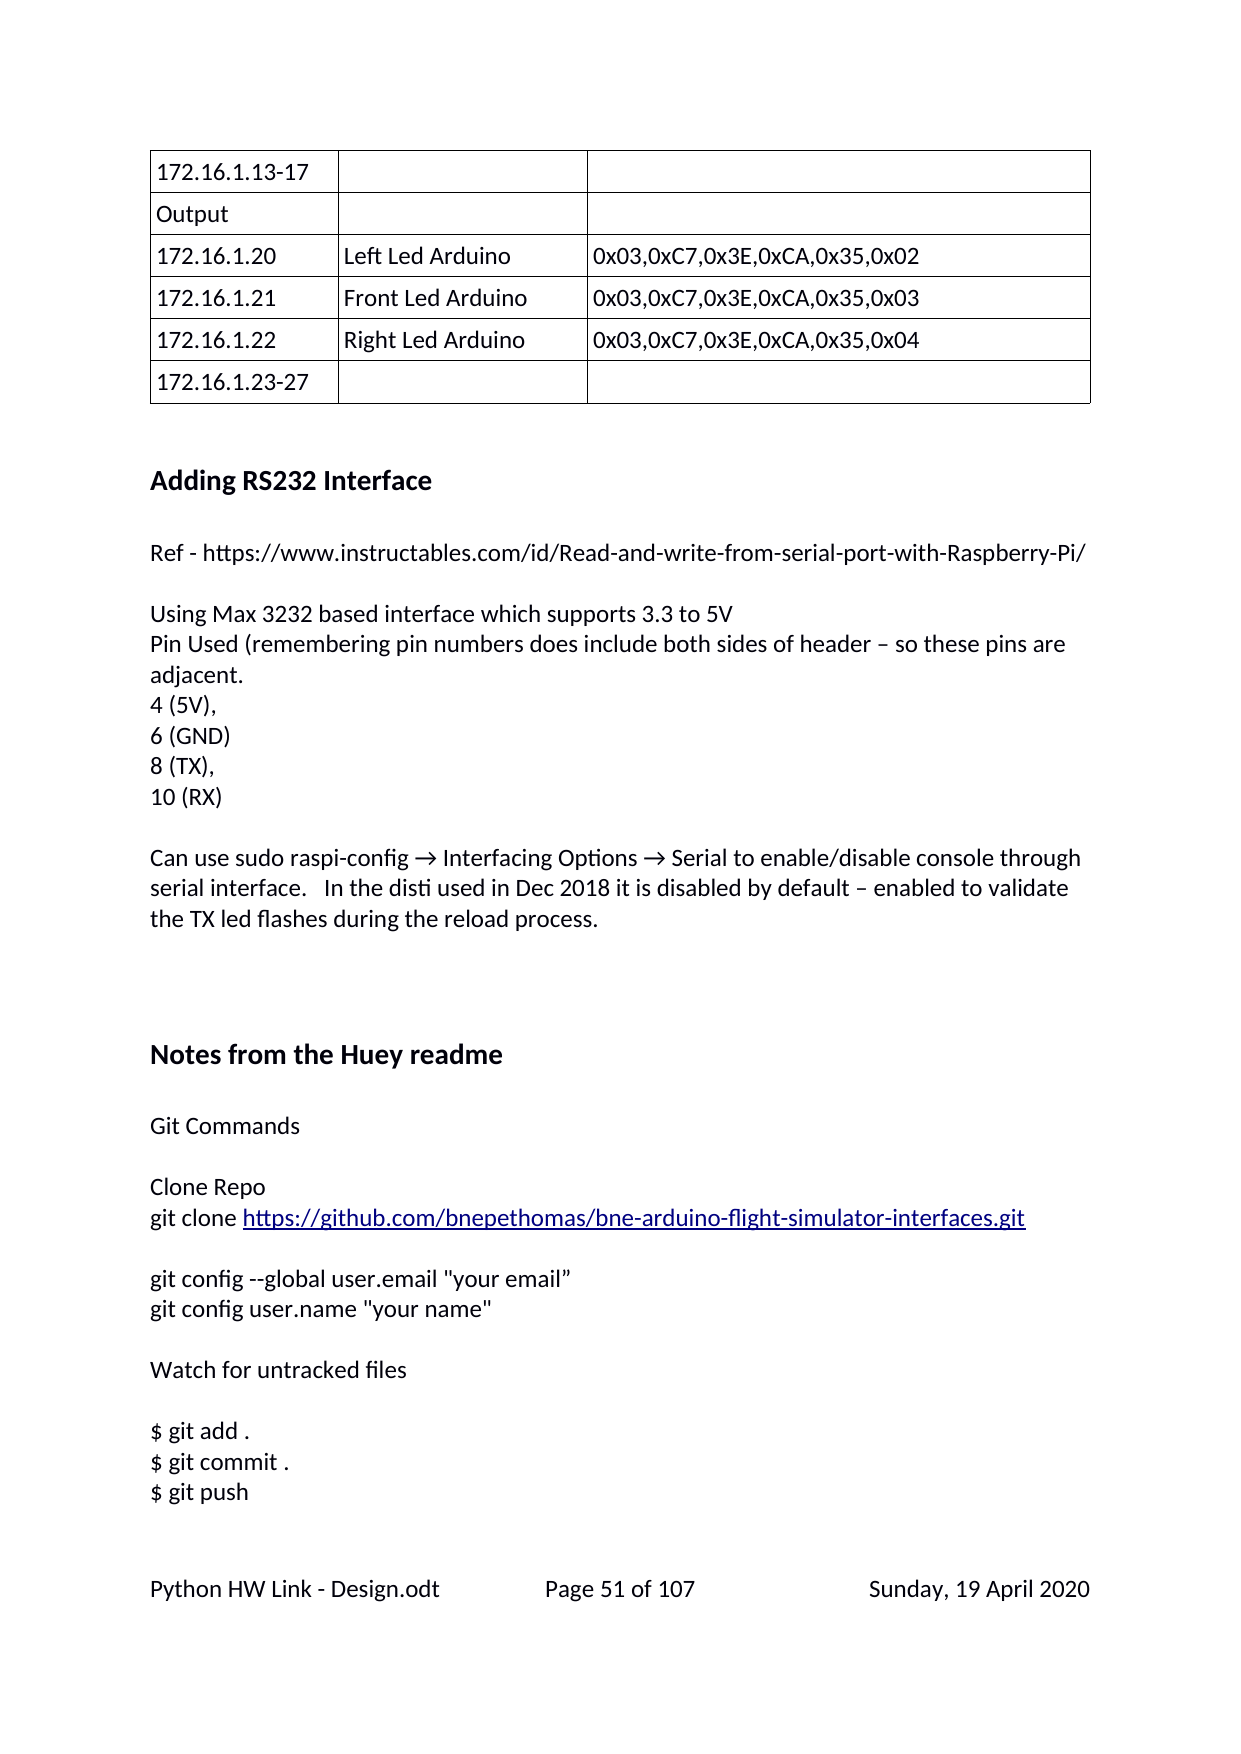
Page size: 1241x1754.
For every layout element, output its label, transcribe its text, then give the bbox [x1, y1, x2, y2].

text git clone https://github.com/bnepethomas/bne-arduino-flight-simulator-interfaces.git [150, 1202, 1090, 1232]
text git config user.name "your name" [150, 1293, 1090, 1324]
text git config --global user.email "your email” [150, 1263, 1090, 1293]
table_cell 0x03,0xC7,0x3E,0xCA,0x35,0x04 [588, 319, 1090, 360]
table_cell 172.16.1.20 [151, 235, 338, 276]
text Using Max 3232 based interface which supports 3.3 to 5V [150, 598, 1090, 628]
table_cell [588, 151, 1090, 192]
table_cell Right Led Arduino [339, 319, 587, 360]
table_cell [339, 151, 587, 192]
table_cell 0x03,0xC7,0x3E,0xCA,0x35,0x03 [588, 277, 1090, 318]
text Can use sudo raspi-config → Interfacing Options → Serial to enable/disable console through serial interface. In the disti used in Dec 2018 it is disabled by default – enabled to validate the TX led flashes during the reload process. [150, 842, 1090, 933]
text Git Commands [150, 1110, 1090, 1141]
text Watch for untracked files [150, 1354, 1090, 1385]
text Pin Used (remembering pin numbers does include both sides of header – so these pins are adjacent. [150, 628, 1090, 689]
subtitle Adding RS232 Interface [150, 462, 1090, 498]
text 4 (5V), [150, 689, 1090, 720]
subtitle Notes from the Huey readme [150, 1036, 1090, 1071]
text Clone Repo [150, 1171, 1090, 1202]
table_cell [339, 361, 587, 402]
text $ git commit . [150, 1446, 1090, 1477]
text $ git push [150, 1477, 1090, 1507]
text 6 (GND) [150, 720, 1090, 750]
table_cell 172.16.1.23-27 [151, 361, 338, 402]
text 10 (RX) [150, 781, 1090, 811]
table_cell [588, 361, 1090, 402]
table_cell 172.16.1.21 [151, 277, 338, 318]
table_cell [339, 193, 587, 234]
text Ref - https://www.instructables.com/id/Read-and-write-from-serial-port-with-Raspberry-Pi/ [150, 537, 1090, 567]
table_cell [588, 193, 1090, 234]
table_cell Left Led Arduino [339, 235, 587, 276]
text $ git add . [150, 1416, 1090, 1446]
table_cell 172.16.1.13-17 [151, 151, 338, 192]
text 8 (TX), [150, 750, 1090, 781]
table_cell Output [151, 193, 338, 234]
table_cell 172.16.1.22 [151, 319, 338, 360]
table_cell Front Led Arduino [339, 277, 587, 318]
table_cell 0x03,0xC7,0x3E,0xCA,0x35,0x02 [588, 235, 1090, 276]
